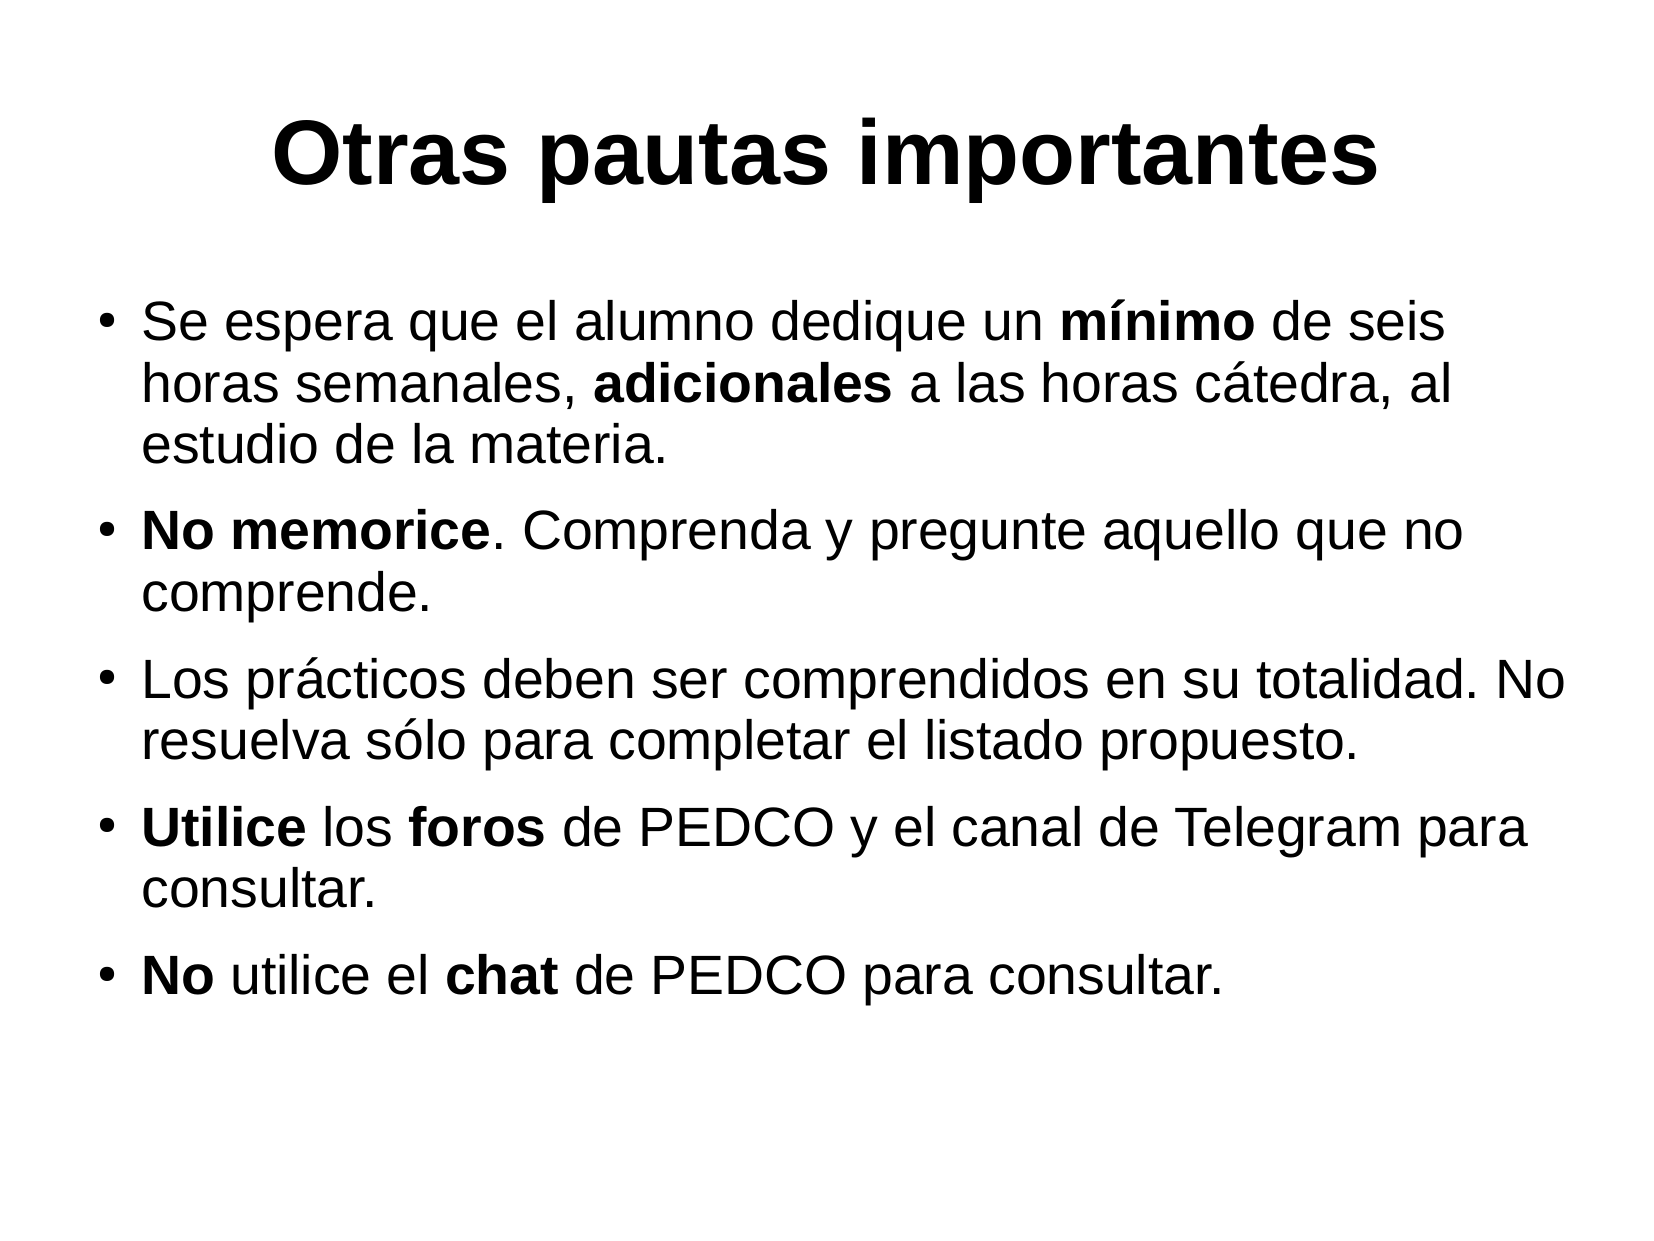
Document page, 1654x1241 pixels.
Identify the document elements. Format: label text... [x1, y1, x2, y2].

list Se espera que el alumno dedique un mínimo de seis horas semanales, adicionales a las horas cátedra, al estudio de la materia. No memorice. Comprenda y pregunte aquello que no comprende. Los prácticos deben ser comprendidos en su totalidad. No resuelva sólo para completar el listado propuesto. Utilice los foros de PEDCO y el canal de Telegram para consultar. No utilice el chat de PEDCO para consultar. [82, 290, 1571, 1010]
title Otras pautas importantes [82, 49, 1571, 257]
